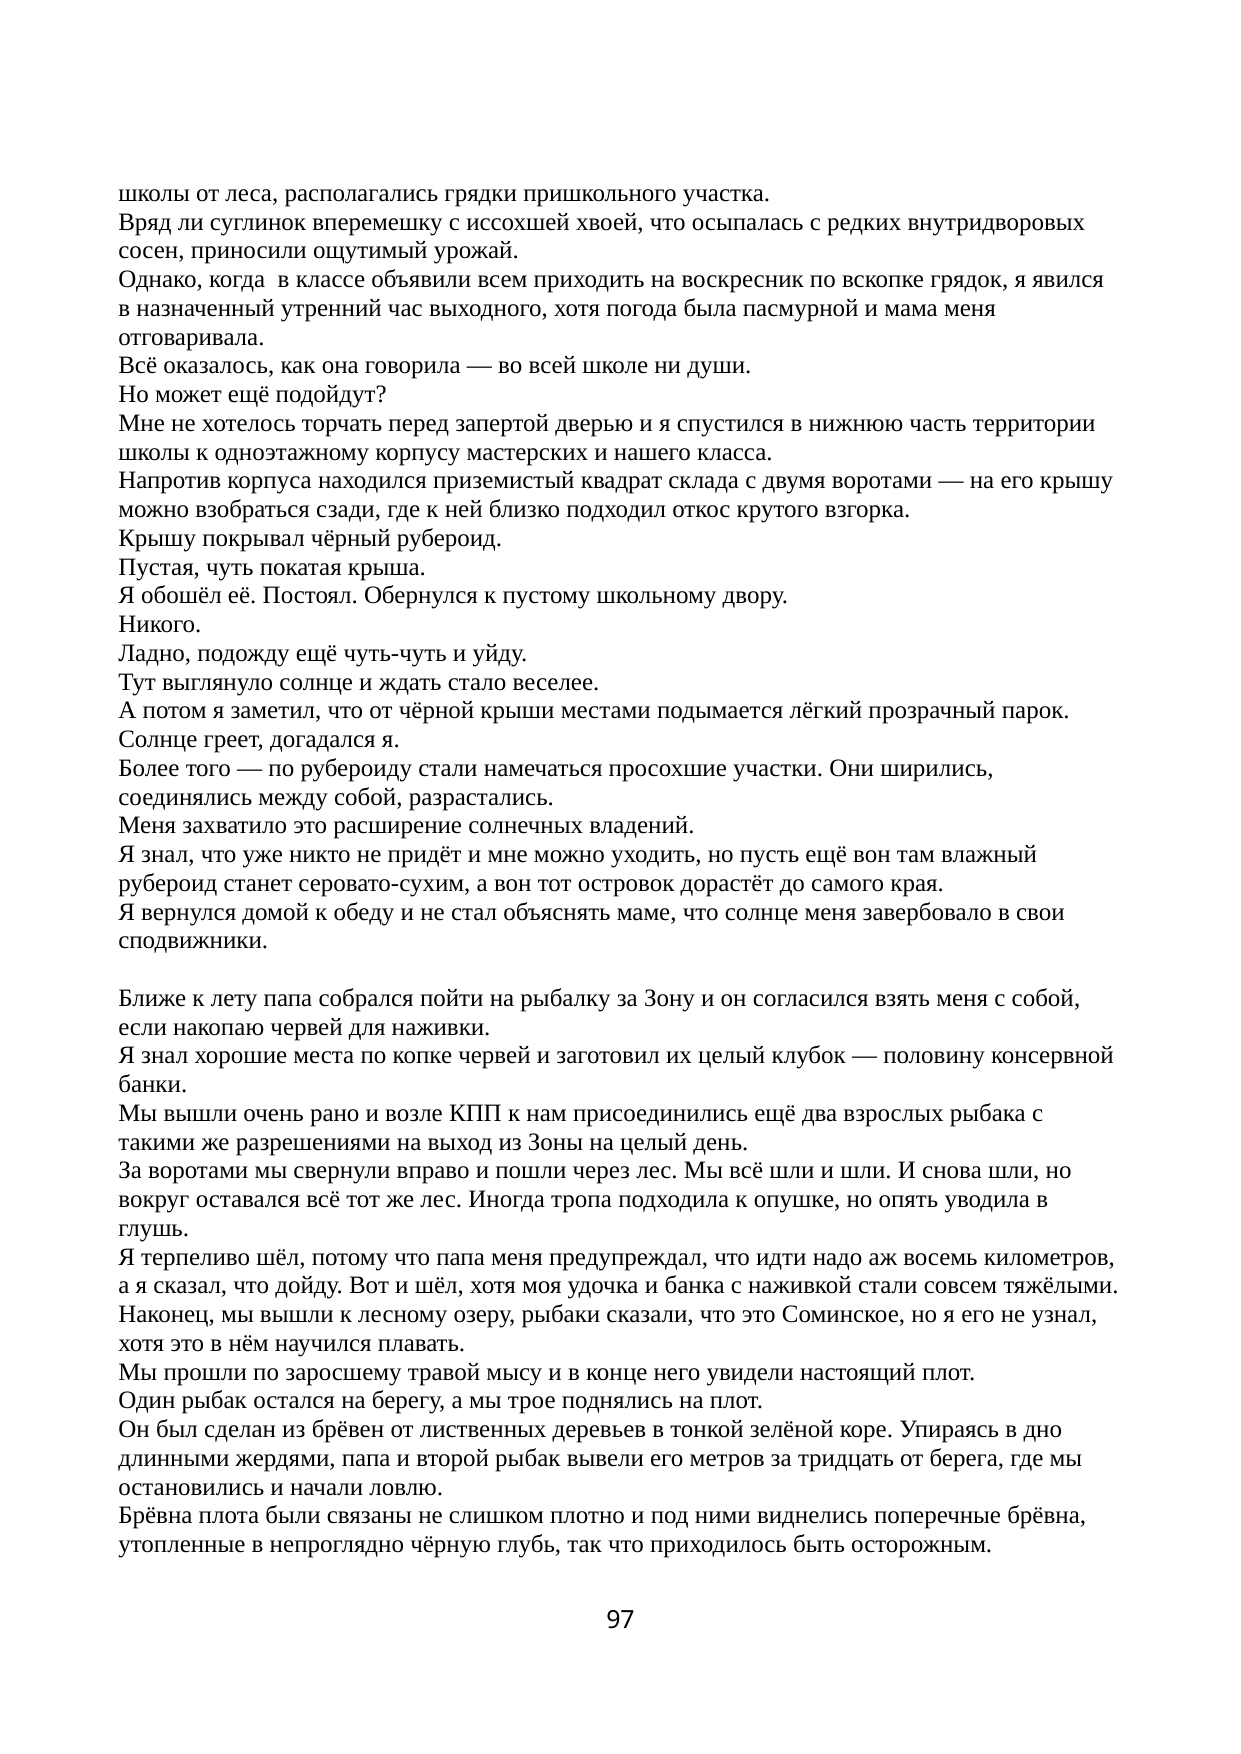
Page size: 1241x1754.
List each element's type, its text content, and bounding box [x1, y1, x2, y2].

text Пустая, чуть покатая крыша. [118, 552, 1122, 581]
text Я знал хорошие места по копке червей и заготовил их целый клубок — половину консервной банки. [118, 1041, 1122, 1098]
text Мы вышли очень рано и возле КПП к нам присоединились ещё два взрослых рыбака с такими же разрешениями на выход из Зоны на целый день. [118, 1098, 1122, 1156]
text Брёвна плота были связаны не слишком плотно и под ними виднелись поперечные брёвна, утопленные в непроглядно чёрную глубь, так что приходилось быть осторожным. [118, 1501, 1122, 1558]
text Крышу покрывал чёрный рубероид. [118, 523, 1122, 552]
text Но может ещё подойдут? [118, 379, 1122, 408]
text Ближе к лету папа собрался пойти на рыбалку за Зону и он согласился взять меня с собой, если накопаю червей для наживки. [118, 983, 1122, 1041]
text Ладно, подожду ещё чуть-чуть и уйду. [118, 638, 1122, 667]
text За воротами мы свернули вправо и пошли через лес. Мы всё шли и шли. И снова шли, но вокруг оставался всё тот же лес. Иногда тропа подходила к опушке, но опять уводила в глушь. [118, 1156, 1122, 1242]
text Я обошёл её. Постоял. Обернулся к пустому школьному двору. [118, 581, 1122, 609]
text Мне не хотелось торчать перед запертой дверью и я спустился в нижнюю часть территории школы к одноэтажному корпусу мастерских и нашего класса. [118, 408, 1122, 466]
text Один рыбак остался на берегу, а мы трое поднялись на плот. [118, 1386, 1122, 1414]
text Наконец, мы вышли к лесному озеру, рыбаки сказали, что это Соминское, но я его не узнал, хотя это в нём научился плавать. [118, 1299, 1122, 1357]
text Меня захватило это расширение солнечных владений. [118, 811, 1122, 839]
text Он был сделан из брёвен от лиственных деревьев в тонкой зелёной коре. Упираясь в дно длинными жердями, папа и второй рыбак вывели его метров за тридцать от берега, где мы остановились и начали ловлю. [118, 1414, 1122, 1501]
text Я терпеливо шёл, потому что папа меня предупреждал, что идти надо аж восемь километров, а я сказал, что дойду. Вот и шёл, хотя моя удочка и банка с наживкой стали совсем тяжёлыми. [118, 1242, 1122, 1299]
text Напротив корпуса находился приземистый квадрат склада с двумя воротами — на его крышу можно взобраться сзади, где к ней близко подходил откос крутого взгорка. [118, 466, 1122, 523]
text Однако, когда в классе объявили всем приходить на воскресник по вскопке грядок, я явился в назначенный утренний час выходного, хотя погода была пасмурной и мама меня отговаривала. [118, 264, 1122, 351]
text Более того — по рубероиду стали намечаться просохшие участки. Они ширились, соединялись между собой, разрастались. [118, 753, 1122, 811]
text Всё оказалось, как она говорила — во всей школе ни души. [118, 351, 1122, 379]
text Я вернулся домой к обеду и не стал объяснять маме, что солнце меня завербовало в свои сподвижники. [118, 897, 1122, 954]
text Вряд ли суглинок вперемешку с иссохшей хвоей, что осыпалась с редких внутридворовых сосен, приносили ощутимый урожай. [118, 207, 1122, 264]
text Мы прошли по заросшему травой мысу и в конце него увидели настоящий плот. [118, 1357, 1122, 1386]
text Я знал, что уже никто не придёт и мне можно уходить, но пусть ещё вон там влажный рубероид станет серовато-сухим, а вон тот островок дорастёт до самого края. [118, 839, 1122, 897]
text школы от леса, располагались грядки пришкольного участка. [118, 178, 1122, 207]
text А потом я заметил, что от чёрной крыши местами подымается лёгкий прозрачный парок. [118, 696, 1122, 724]
text Солнце греет, догадался я. [118, 724, 1122, 753]
text Тут выглянуло солнце и ждать стало веселее. [118, 667, 1122, 696]
text Никого. [118, 609, 1122, 638]
